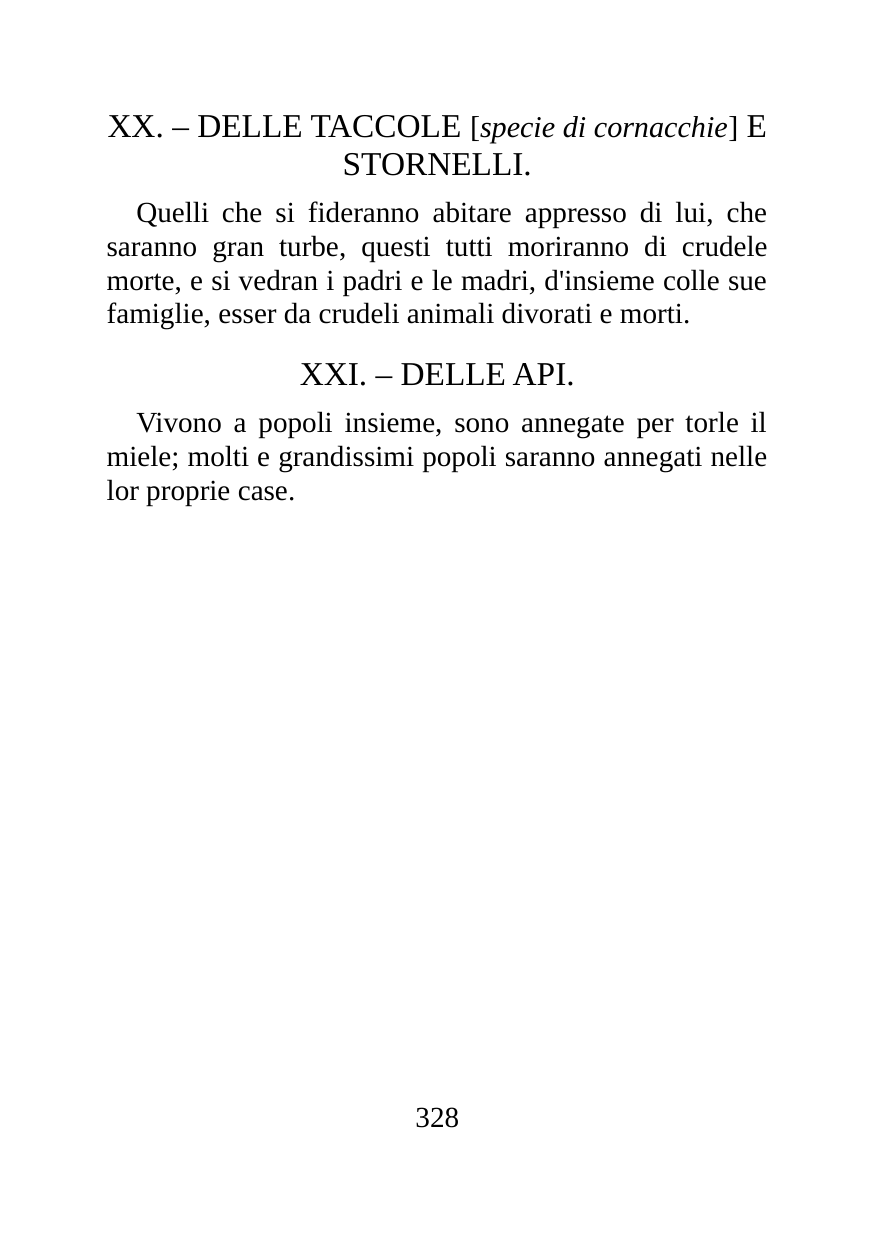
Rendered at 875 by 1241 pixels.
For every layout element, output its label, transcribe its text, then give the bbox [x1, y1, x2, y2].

text Vivono a popoli insieme, sono annegate per torle il miele; molti e grandissimi popoli saranno annegati nelle lor proprie case. [106, 406, 768, 506]
text Quelli che si fideranno abitare appresso di lui, che saranno gran turbe, questi tutti moriranno di crudele morte, e si vedran i padri e le madri, d'insieme colle sue famiglie, esser da crudeli animali divorati e morti. [106, 196, 768, 330]
subtitle XXI. ‒ DELLE API. [106, 355, 768, 393]
subtitle XX. ‒ DELLE TACCOLE [specie di cornacchie] E STORNELLI. [106, 106, 768, 183]
